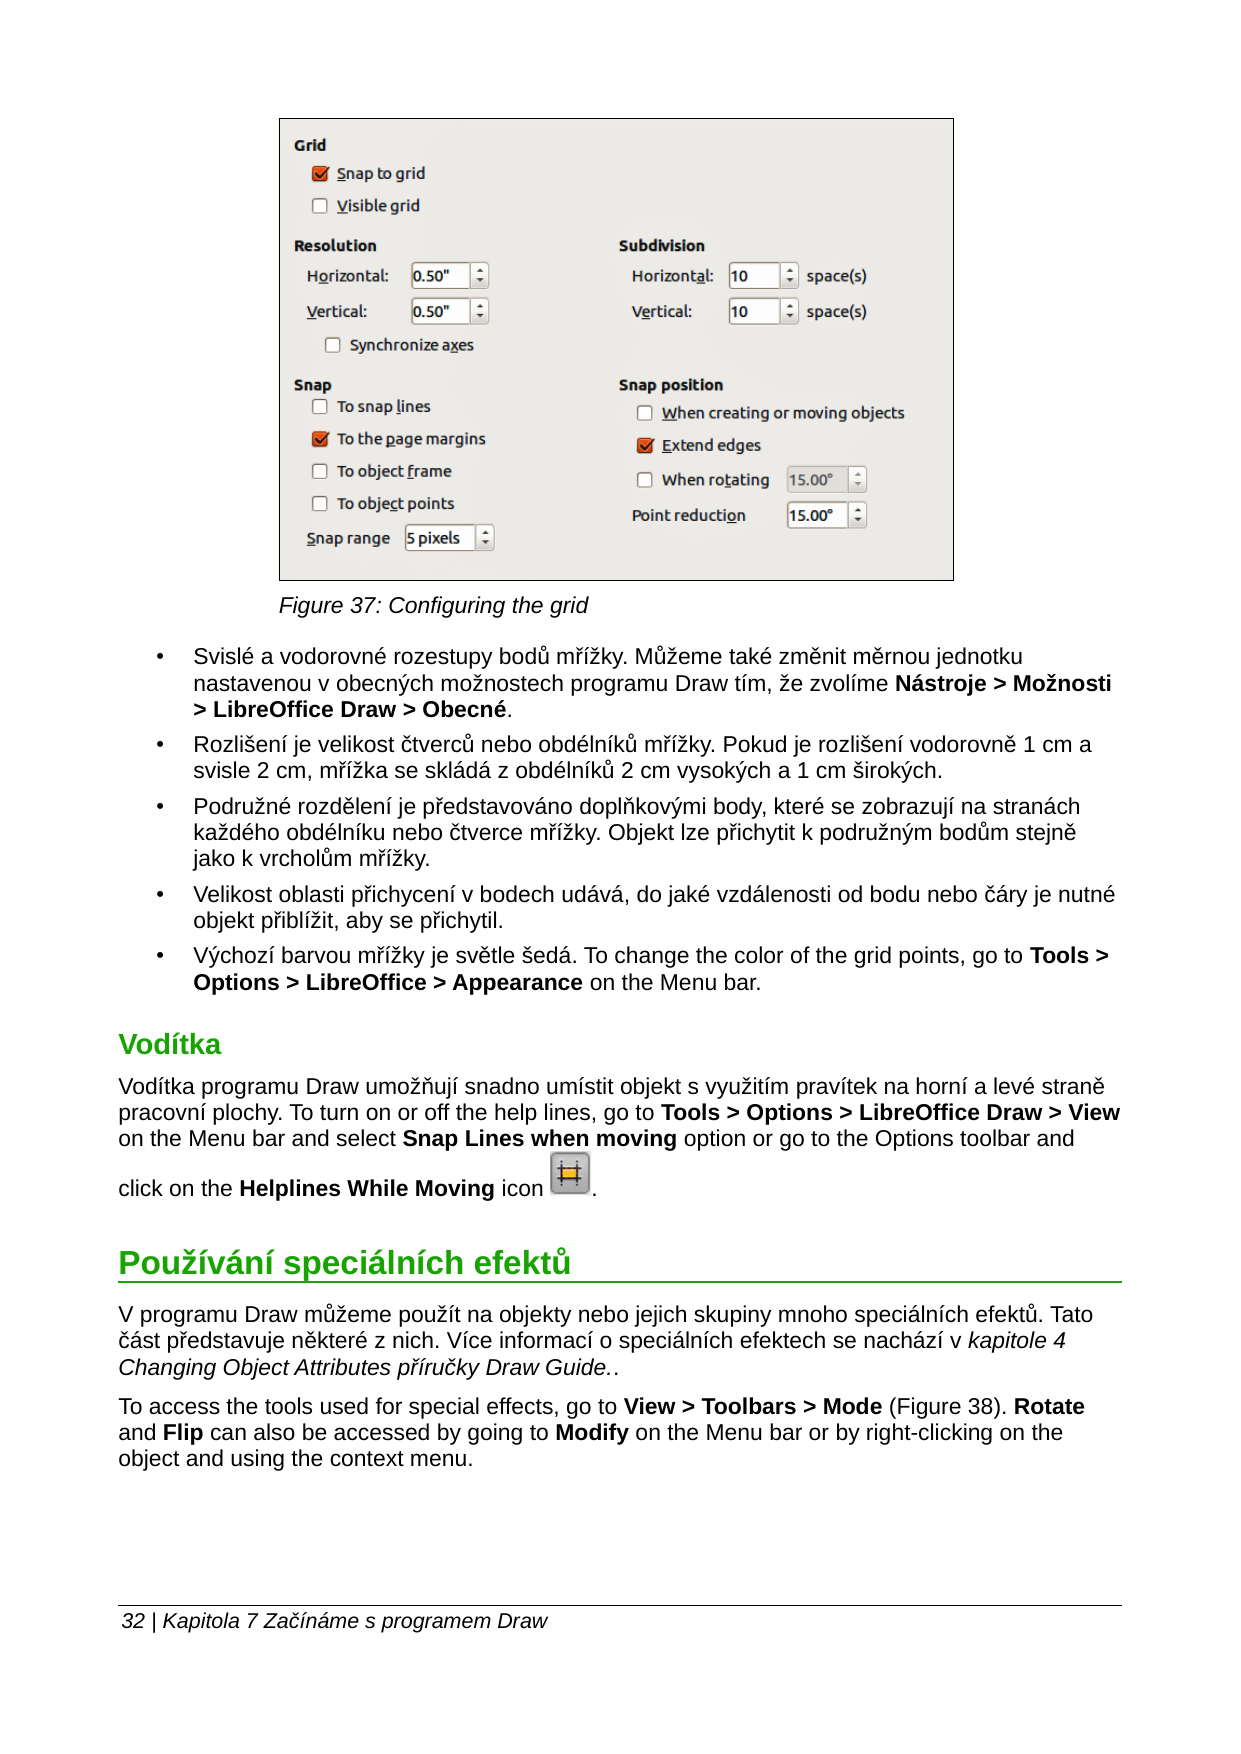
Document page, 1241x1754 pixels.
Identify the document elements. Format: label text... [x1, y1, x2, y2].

text Figure 37: Configuring the grid [278, 592, 962, 618]
subtitle Používání speciálních efektů [118, 1243, 1122, 1281]
list Rozlišení je velikost čtverců nebo obdélníků mřížky. Pokud je rozlišení vodorovně 1 cm a svisle 2 cm, mřížka se skládá z obdélníků 2 cm vysokých a 1 cm širokých. [156, 731, 1122, 784]
picture [550, 1151, 592, 1196]
text V programu Draw můžeme použít na objekty nebo jejich skupiny mnoho speciálních efektů. Tato část představuje některé z nich. Více informací o speciálních efektech se nachází v kapitole 4 Changing Object Attributes příručky Draw Guide.. [118, 1301, 1122, 1380]
picture [280, 119, 953, 580]
list Výchozí barvou mřížky je světle šedá. To change the color of the grid points, go to Tools > Options > LibreOffice > Appearance on the Menu bar. [156, 942, 1122, 995]
list Podružné rozdělení je představováno doplňkovými body, které se zobrazují na stranách každého obdélníku nebo čtverce mřížky. Objekt lze přichytit k podružným bodům stejně jako k vrcholům mřížky. [156, 793, 1122, 872]
text To access the tools used for special effects, go to View > Toolbars > Mode (Figure 38). Rotate and Flip can also be accessed by going to Modify on the Menu bar or by right-clicking on the object and using the context menu. [118, 1393, 1122, 1472]
subtitle Vodítka [118, 1027, 1122, 1061]
text Vodítka programu Draw umožňují snadno umístit objekt s využitím pravítek na horní a levé straně pracovní plochy. To turn on or off the help lines, go to Tools > Options > LibreOffice Draw > View on the Menu bar and select Snap Lines when moving option or go to the Options toolbar and click on the Helplines While Moving icon . [118, 1073, 1122, 1201]
list Svislé a vodorovné rozestupy bodů mřížky. Můžeme také změnit měrnou jednotku nastavenou v obecných možnostech programu Draw tím, že zvolíme Nástroje > Možnosti > LibreOffice Draw > Obecné. [156, 643, 1122, 722]
list Velikost oblasti přichycení v bodech udává, do jaké vzdálenosti od bodu nebo čáry je nutné objekt přiblížit, aby se přichytil. [156, 881, 1122, 933]
